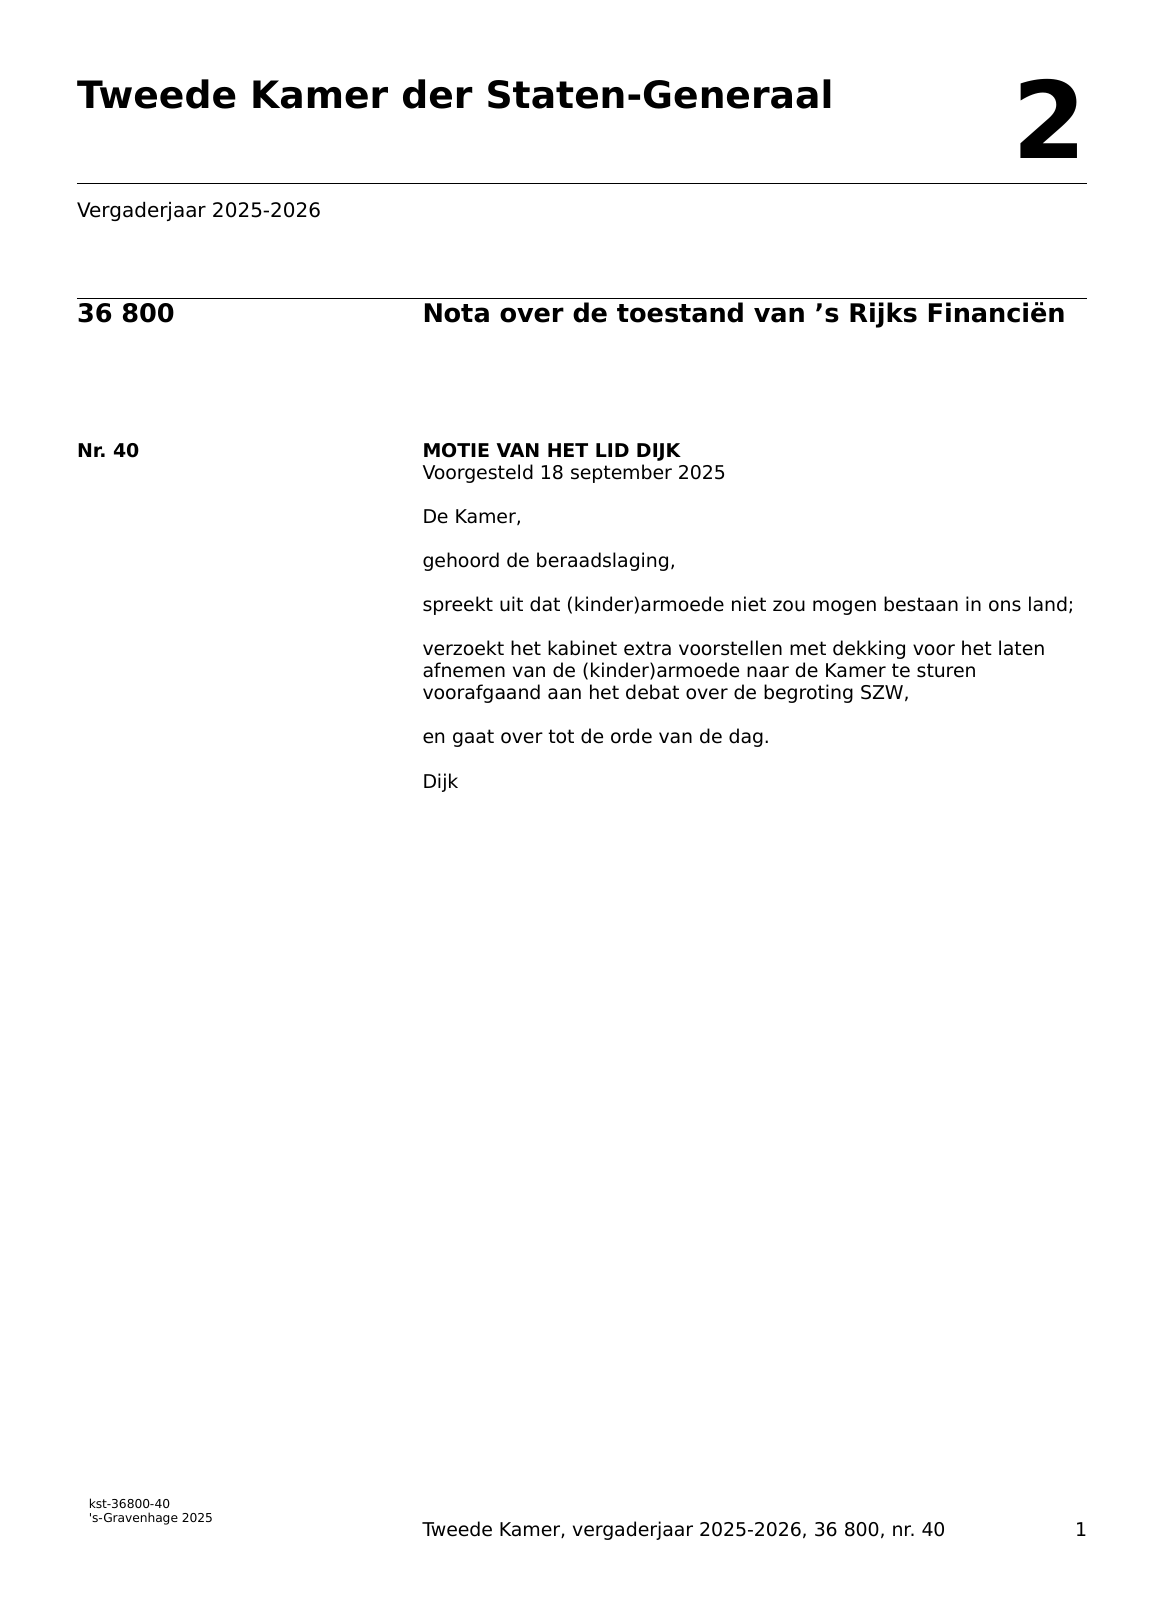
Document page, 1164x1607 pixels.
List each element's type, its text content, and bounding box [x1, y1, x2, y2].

table_header Tweede Kamer der Staten-Generaal [77, 59, 886, 183]
text en gaat over tot de orde van de dag. [422, 726, 1087, 748]
text Voorgesteld 18 september 2025 [422, 462, 1087, 484]
text 's-Gravenhage 2025 [88, 1511, 323, 1525]
text Dijk [422, 771, 1087, 793]
text De Kamer, [422, 506, 1087, 528]
table_header 2 [886, 59, 1087, 183]
table_cell Vergaderjaar 2025-2026 [77, 184, 1087, 298]
text gehoord de beraadslaging, [422, 550, 1087, 572]
text spreekt uit dat (kinder)armoede niet zou mogen bestaan in ons land; [422, 594, 1087, 616]
text kst-36800-40 [88, 1497, 323, 1511]
text verzoekt het kabinet extra voorstellen met dekking voor het laten afnemen van de (kinder)armoede naar de Kamer te sturen voorafgaand aan het debat over de begroting SZW, [422, 638, 1087, 704]
subtitle Nr. 40 MOTIE VAN HET LID DIJK [77, 440, 1087, 462]
subtitle 36 800 Nota over de toestand van ’s Rijks Financiën [77, 299, 1087, 329]
